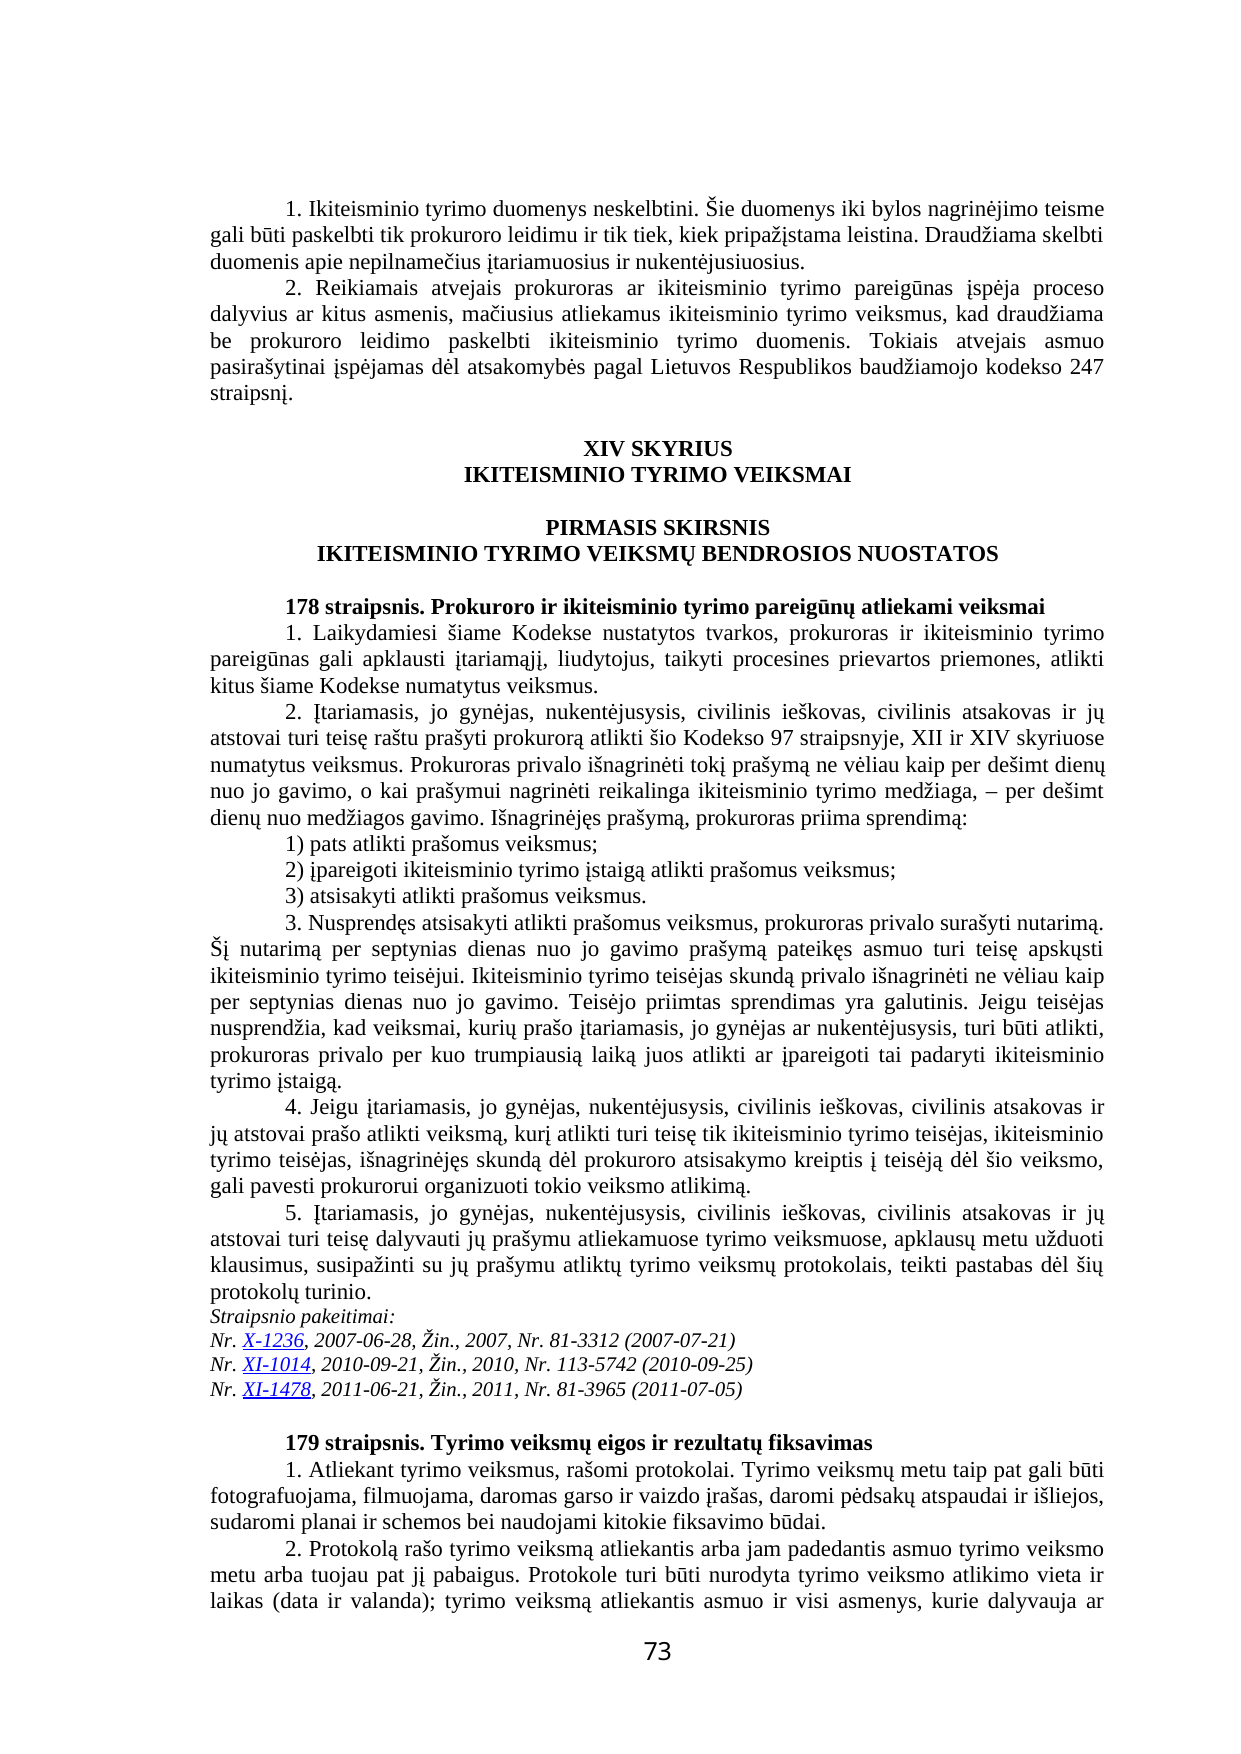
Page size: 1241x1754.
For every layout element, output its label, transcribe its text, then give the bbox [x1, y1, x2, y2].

text Ikiteisminio tyrimo veiksmai [210, 461, 1106, 487]
text Nr. XI-1478, 2011-06-21, Žin., 2011, Nr. 81-3965 (2011-07-05) [210, 1376, 1106, 1401]
text 1. Ikiteisminio tyrimo duomenys neskelbtini. Šie duomenys iki bylos nagrinėjimo teisme gali būti paskelbti tik prokuroro leidimu ir tik tiek, kiek pripažįstama leistina. Draudžiama skelbti duomenis apie nepilnamečius įtariamuosius ir nukentėjusiuosius. [210, 195, 1106, 274]
text 3. Nusprendęs atsisakyti atlikti prašomus veiksmus, prokuroras privalo surašyti nutarimą. Šį nutarimą per septynias dienas nuo jo gavimo prašymą pateikęs asmuo turi teisę apskųsti ikiteisminio tyrimo teisėjui. Ikiteisminio tyrimo teisėjas skundą privalo išnagrinėti ne vėliau kaip per septynias dienas nuo jo gavimo. Teisėjo priimtas sprendimas yra galutinis. Jeigu teisėjas nusprendžia, kad veiksmai, kurių prašo įtariamasis, jo gynėjas ar nukentėjusysis, turi būti atlikti, prokuroras privalo per kuo trumpiausią laiką juos atlikti ar įpareigoti tai padaryti ikiteisminio tyrimo įstaigą. [210, 909, 1106, 1093]
text XIV skyrius [210, 434, 1106, 461]
text Straipsnio pakeitimai: [210, 1304, 1106, 1328]
text 3) atsisakyti atlikti prašomus veiksmus. [210, 883, 1106, 909]
text 5. Įtariamasis, jo gynėjas, nukentėjusysis, civilinis ieškovas, civilinis atsakovas ir jų atstovai turi teisę dalyvauti jų prašymu atliekamuose tyrimo veiksmuose, apklausų metu užduoti klausimus, susipažinti su jų prašymu atliktų tyrimo veiksmų protokolais, teikti pastabas dėl šių protokolų turinio. [210, 1199, 1106, 1304]
text Ikiteisminio tyrimo veiksmų bendrosios nuostatos [210, 540, 1106, 566]
text Nr. XI-1014, 2010-09-21, Žin., 2010, Nr. 113-5742 (2010-09-25) [210, 1352, 1106, 1376]
text 2. Protokolą rašo tyrimo veiksmą atliekantis arba jam padedantis asmuo tyrimo veiksmo metu arba tuojau pat jį pabaigus. Protokole turi būti nurodyta tyrimo veiksmo atlikimo vieta ir laikas (data ir valanda); tyrimo veiksmą atliekantis asmuo ir visi asmenys, kurie dalyvauja ar [210, 1535, 1106, 1614]
text 1) pats atlikti prašomus veiksmus; [210, 830, 1106, 856]
text 2. Įtariamasis, jo gynėjas, nukentėjusysis, civilinis ieškovas, civilinis atsakovas ir jų atstovai turi teisę raštu prašyti prokurorą atlikti šio Kodekso 97 straipsnyje, XII ir XIV skyriuose numatytus veiksmus. Prokuroras privalo išnagrinėti tokį prašymą ne vėliau kaip per dešimt dienų nuo jo gavimo, o kai prašymui nagrinėti reikalinga ikiteisminio tyrimo medžiaga, – per dešimt dienų nuo medžiagos gavimo. Išnagrinėjęs prašymą, prokuroras priima sprendimą: [210, 698, 1106, 830]
text PIRMASIS SKIRSNIS [210, 514, 1106, 540]
text 178 straipsnis. Prokuroro ir ikiteisminio tyrimo pareigūnų atliekami veiksmai [285, 593, 1106, 619]
text 2. Reikiamais atvejais prokuroras ar ikiteisminio tyrimo pareigūnas įspėja proceso dalyvius ar kitus asmenis, mačiusius atliekamus ikiteisminio tyrimo veiksmus, kad draudžiama be prokuroro leidimo paskelbti ikiteisminio tyrimo duomenis. Tokiais atvejais asmuo pasirašytinai įspėjamas dėl atsakomybės pagal Lietuvos Respublikos baudžiamojo kodekso 247 straipsnį. [210, 274, 1106, 406]
text 1. Laikydamiesi šiame Kodekse nustatytos tvarkos, prokuroras ir ikiteisminio tyrimo pareigūnas gali apklausti įtariamąjį, liudytojus, taikyti procesines prievartos priemones, atlikti kitus šiame Kodekse numatytus veiksmus. [210, 619, 1106, 698]
text 4. Jeigu įtariamasis, jo gynėjas, nukentėjusysis, civilinis ieškovas, civilinis atsakovas ir jų atstovai prašo atlikti veiksmą, kurį atlikti turi teisę tik ikiteisminio tyrimo teisėjas, ikiteisminio tyrimo teisėjas, išnagrinėjęs skundą dėl prokuroro atsisakymo kreiptis į teisėją dėl šio veiksmo, gali pavesti prokurorui organizuoti tokio veiksmo atlikimą. [210, 1093, 1106, 1199]
text 1. Atliekant tyrimo veiksmus, rašomi protokolai. Tyrimo veiksmų metu taip pat gali būti fotografuojama, filmuojama, daromas garso ir vaizdo įrašas, daromi pėdsakų atspaudai ir išliejos, sudaromi planai ir schemos bei naudojami kitokie fiksavimo būdai. [210, 1456, 1106, 1535]
text 179 straipsnis. Tyrimo veiksmų eigos ir rezultatų fiksavimas [210, 1429, 1106, 1456]
text Nr. X-1236, 2007-06-28, Žin., 2007, Nr. 81-3312 (2007-07-21) [210, 1328, 1106, 1352]
text 2) įpareigoti ikiteisminio tyrimo įstaigą atlikti prašomus veiksmus; [210, 856, 1106, 883]
